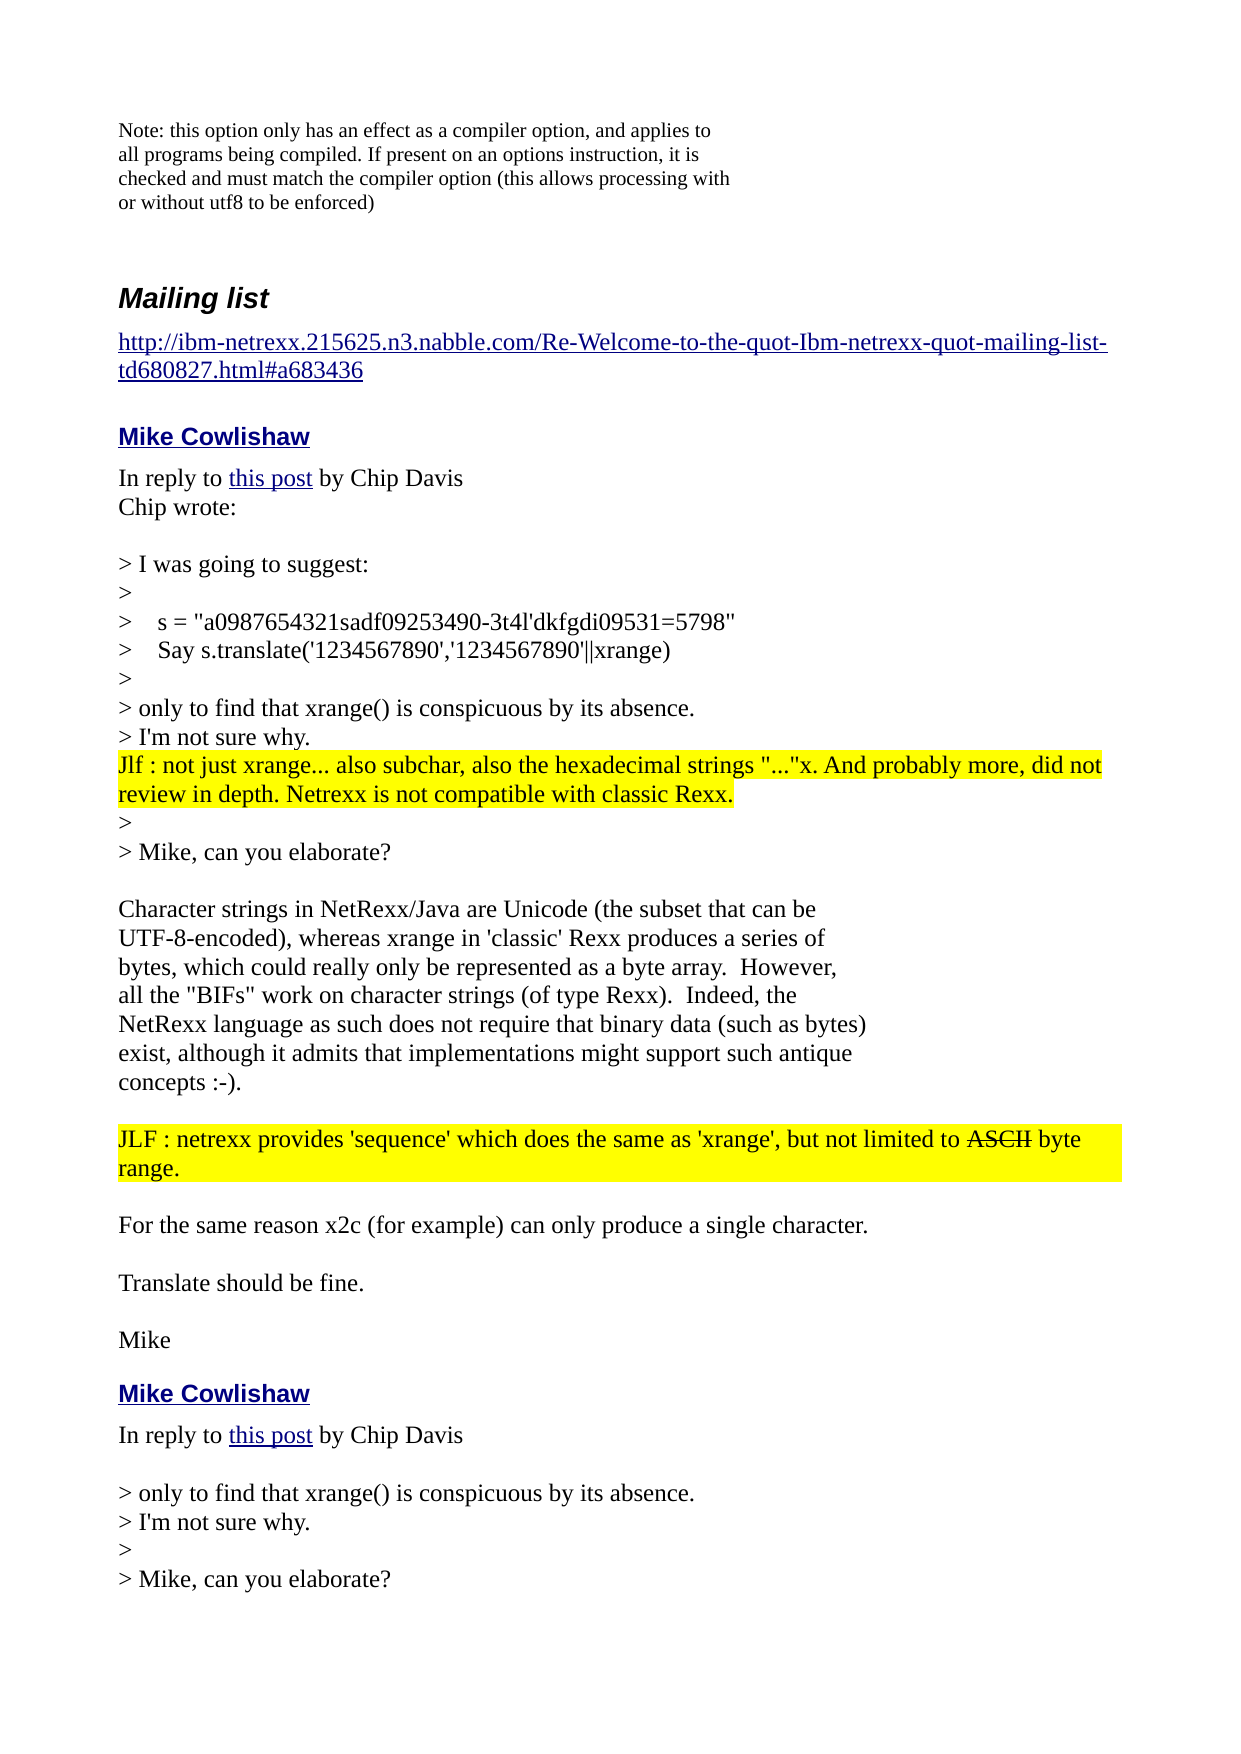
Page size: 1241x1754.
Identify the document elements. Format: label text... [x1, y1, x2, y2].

text checked and must match the compiler option (this allows processing with [118, 166, 1122, 190]
subtitle Mike Cowlishaw [118, 422, 1122, 450]
text or without utf8 to be enforced) [118, 190, 1122, 214]
text http://ibm-netrexx.215625.n3.nabble.com/Re-Welcome-to-the-quot-Ibm-netrexx-quot-mailing-list-td680827.html#a683436 [118, 327, 1122, 384]
text Note: this option only has an effect as a compiler option, and applies to [118, 118, 1122, 142]
subtitle Mike Cowlishaw [118, 1379, 1122, 1408]
text Chip wrote: > I was going to suggest: > > s = "a0987654321sadf09253490-3t4l'dkfgdi09531=5798" > Say s.translate('1234567890','1234567890'||xrange) > > only to find that xrange() is conspicuous by its absence. > I'm not sure why. [118, 492, 1122, 750]
text In reply to this post by Chip Davis [118, 463, 1122, 492]
text In reply to this post by Chip Davis [118, 1420, 1122, 1449]
text For the same reason x2c (for example) can only produce a single character. Translate should be fine. Mike [118, 1182, 1122, 1354]
subtitle Mailing list [118, 281, 1122, 314]
text JLF : netrexx provides 'sequence' which does the same as 'xrange', but not limited to ASCII byte range. [118, 1124, 1122, 1182]
text Jlf : not just xrange... also subchar, also the hexadecimal strings "..."x. And probably more, did not review in depth. Netrexx is not compatible with classic Rexx. > > Mike, can you elaborate? Character strings in NetRexx/Java are Unicode (the subset that can be UTF-8-encoded), whereas xrange in 'classic' Rexx produces a series of bytes, which could really only be represented as a byte array. However, all the "BIFs" work on character strings (of type Rexx). Indeed, the NetRexx language as such does not require that binary data (such as bytes) exist, although it admits that implementations might support such antique concepts :-). [118, 750, 1122, 1124]
text all programs being compiled. If present on an options instruction, it is [118, 142, 1122, 166]
text > only to find that xrange() is conspicuous by its absence. > I'm not sure why. > > Mike, can you elaborate? [118, 1449, 1122, 1622]
